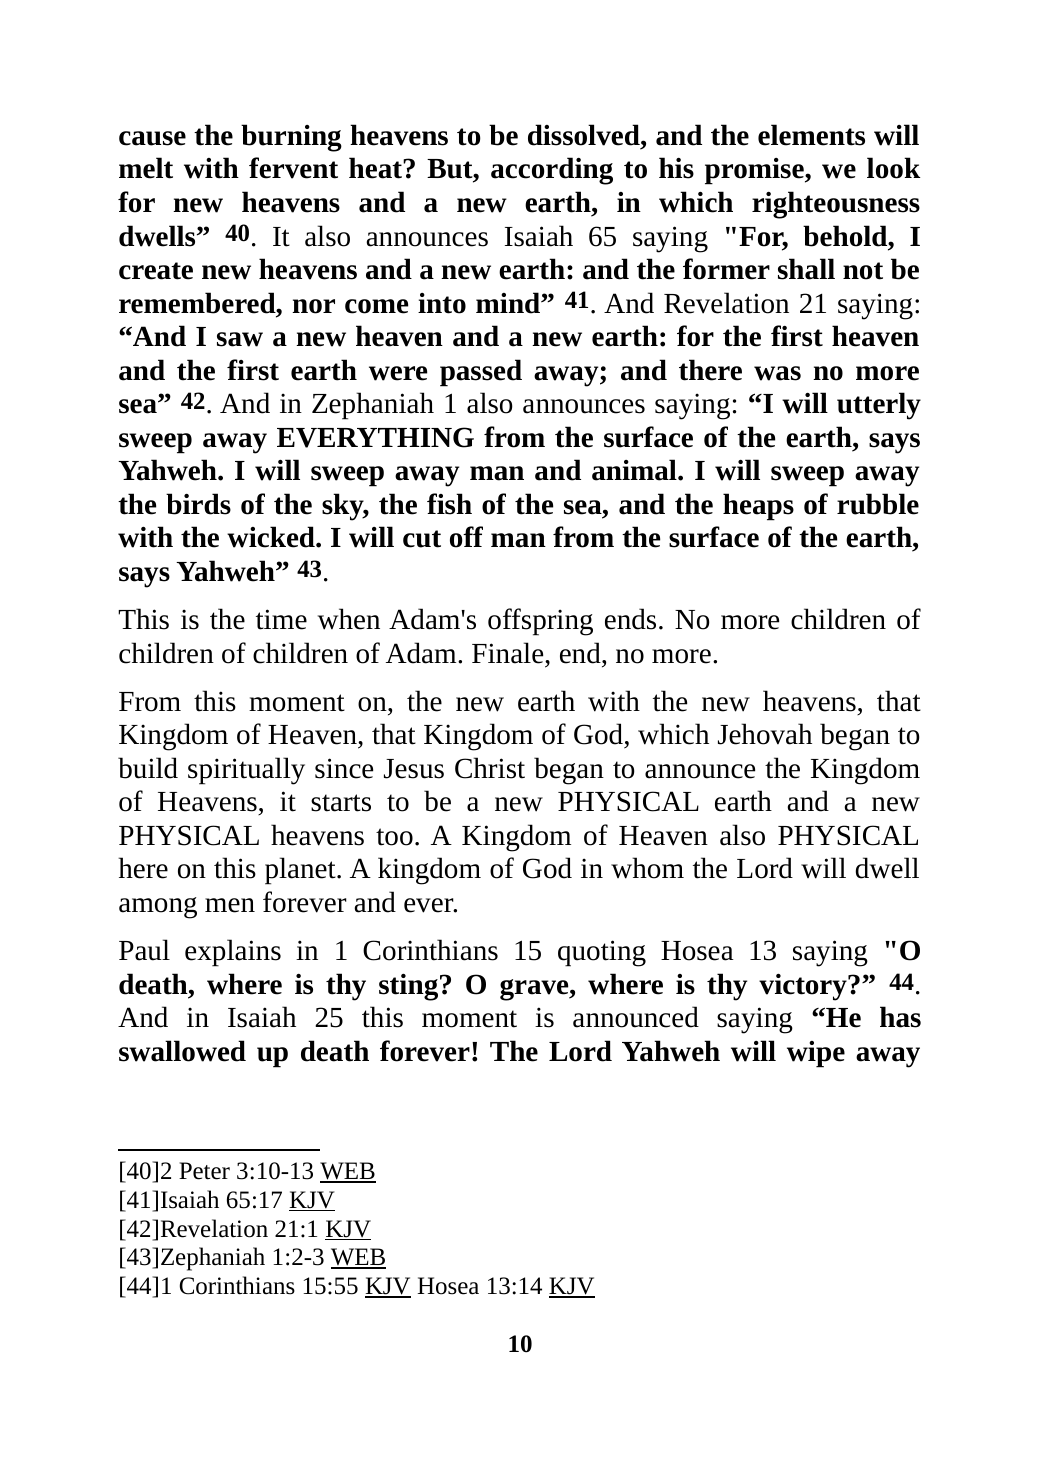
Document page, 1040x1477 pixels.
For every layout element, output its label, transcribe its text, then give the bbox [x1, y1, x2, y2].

text 2 Peter 3:10-13 WEB [118, 1156, 921, 1185]
text 1 Corinthians 15:55 KJV Hosea 13:14 KJV [118, 1271, 921, 1300]
text Isaiah 65:17 KJV [118, 1185, 921, 1214]
text From this moment on, the new earth with the new heavens, that Kingdom of Heaven, that Kingdom of God, which Jehovah began to build spiritually since Jesus Christ began to announce the Kingdom of Heavens, it starts to be a new PHYSICAL earth and a new PHYSICAL heavens too. A Kingdom of Heaven also PHYSICAL here on this planet. A kingdom of God in whom the Lord will dwell among men forever and ever. [118, 684, 921, 919]
text Revelation 21:1 KJV [118, 1214, 921, 1242]
text cause the burning heavens to be dissolved, and the elements will melt with fervent heat? But, according to his promise, we look for new heavens and a new earth, in which righteousness dwells” . It also announces Isaiah 65 saying "For, behold, I create new heavens and a new earth: and the former shall not be remembered, nor come into mind” . And Revelation 21 saying: “And I saw a new heaven and a new earth: for the first heaven and the first earth were passed away; and there was no more sea” . And in Zephaniah 1 also announces saying: “I will utterly sweep away EVERYTHING from the surface of the earth, says Yahweh. I will sweep away man and animal. I will sweep away the birds of the sky, the fish of the sea, and the heaps of rubble with the wicked. I will cut off man from the surface of the earth, says Yahweh” . [118, 118, 921, 588]
text Zephaniah 1:2-3 WEB [118, 1242, 921, 1271]
text This is the time when Adam's offspring ends. No more children of children of children of Adam. Finale, end, no more. [118, 602, 921, 669]
text Paul explains in 1 Corinthians 15 quoting Hosea 13 saying "O death, where is thy sting? O grave, where is thy victory?” . And in Isaiah 25 this moment is announced saying “He has swallowed up death forever! The Lord Yahweh will wipe away [118, 933, 921, 1067]
